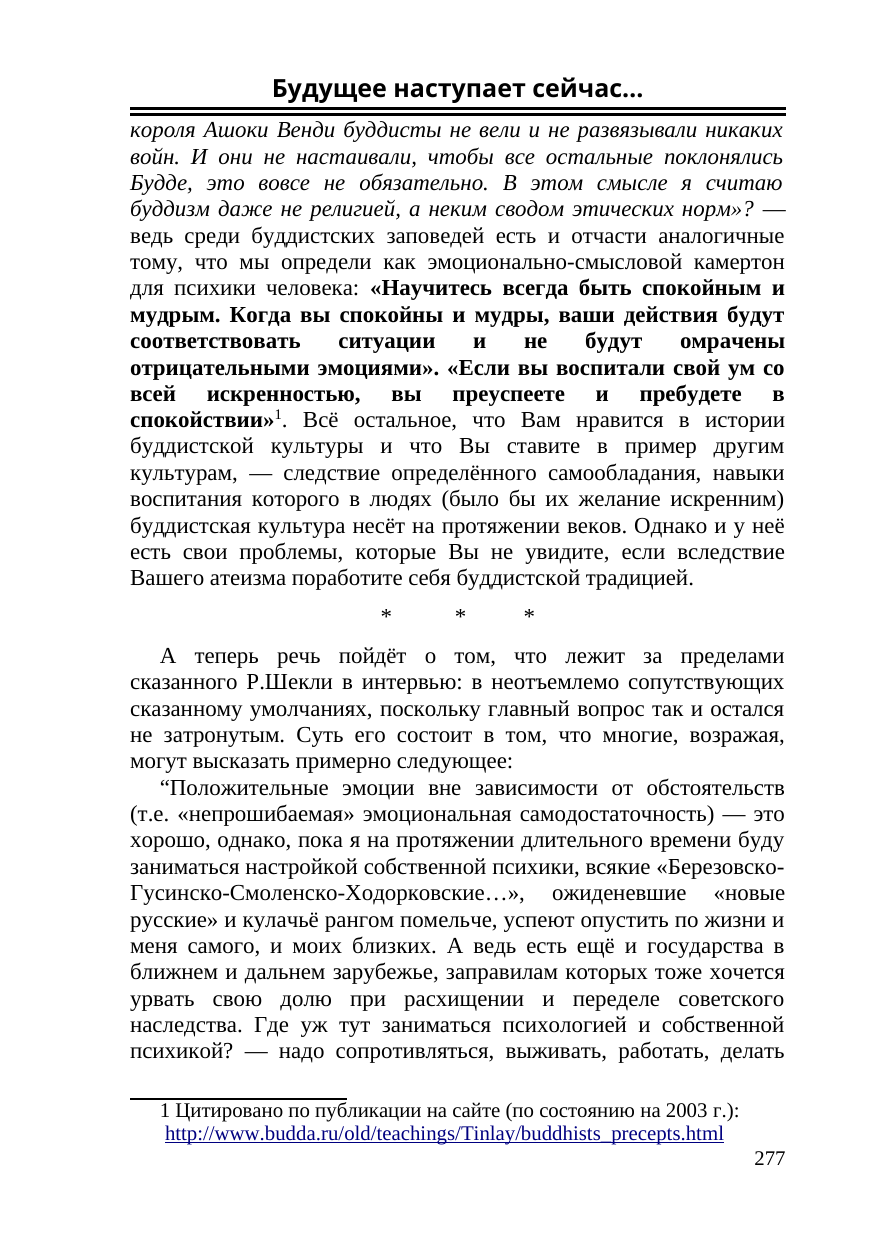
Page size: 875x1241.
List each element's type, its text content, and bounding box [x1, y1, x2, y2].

text * * * [130, 603, 786, 629]
text А теперь речь пойдёт о том, что лежит за пределами сказанного Р.Шекли в интервью: в неотъемлемо сопутствующих сказанному умолчаниях, поскольку главный вопрос так и остался не затронутым. Суть его состоит в том, что многие, возражая, могут высказать примерно следующее: [130, 642, 786, 774]
text “Положительные эмоции вне зависимости от обстоятельств (т.е. «непрошибаемая» эмоциональная самодостаточность) — это хорошо, однако, пока я на протяжении длительного времени буду заниматься настройкой собственной психики, всякие «Березовско-Гусин­ско-Смоленско-Ходорковские…», ожиденевшие «новые русские» и кулачьё рангом помельче, успеют опустить по жизни и меня самого, и моих близких. А ведь есть ещё и государства в ближнем и дальнем зарубежье, заправилам которых тоже хочется урвать свою долю при расхищении и переделе советского наследства. Где уж тут заниматься психологией и собственной психикой? — надо сопротивляться, выживать, работать, делать [130, 774, 786, 1064]
text http://www.budda.ru/old/teachings/Tinlay/buddhists_precepts.html [130, 1122, 786, 1145]
text короля Ашоки Венди буддисты не вели и не развязывали никаких войн. И они не настаивали, чтобы все остальные поклонялись Будде, это вовсе не обязательно. В этом смысле я считаю буддизм даже не религией, а неким сводом этических норм»? — ведь среди буддистских заповедей есть и отчасти аналогичные тому, что мы определи как эмоционально-смысловой камертон для психики человека: «Научитесь всегда быть спокойным и мудрым. Когда вы спокойны и мудры, ваши действия будут соответствовать ситуации и не будут омрачены отрицательными эмоциями». «Если вы воспитали свой ум со всей искренностью, вы преуспеете и пребудете в спокойствии». Всё остальное, что Вам нравится в истории буддистской культуры и что Вы ставите в пример другим культурам, — следствие определённого самообладания, навыки воспитания которого в людях (было бы их желание искренним) буддистская культура несёт на протяжении веков. Однако и у неё есть свои проблемы, которые Вы не увидите, если вследствие Вашего атеизма поработите себя буддистской традицией. [130, 116, 786, 591]
text Цитировано по публикации на сайте (по состоянию на 2003 г.): [130, 1099, 786, 1122]
